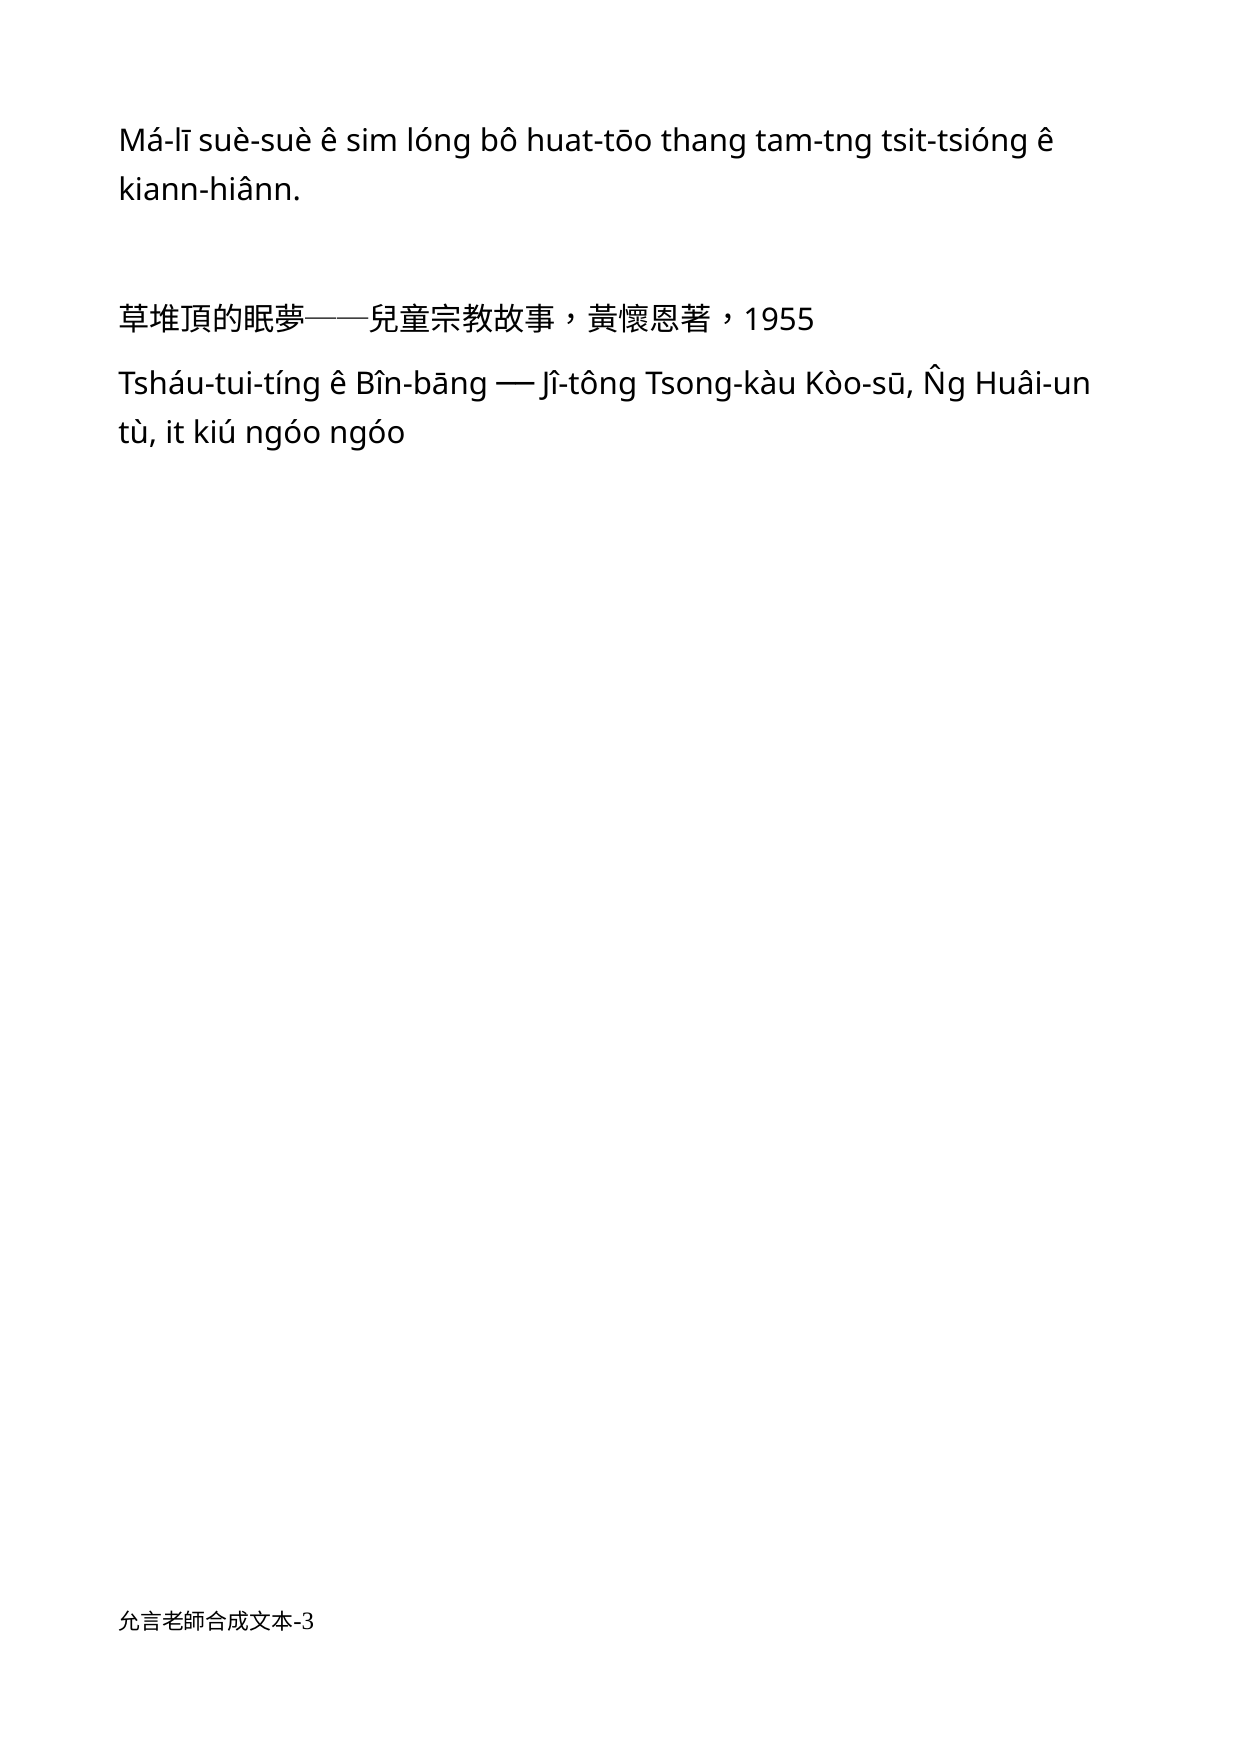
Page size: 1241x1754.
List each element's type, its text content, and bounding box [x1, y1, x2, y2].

text Tsháu-tui-tíng ê Bîn-bāng ── Jî-tông Tsong-kàu Kòo-sū, N̂g Huâi-un tù, it kiú ngóo ngóo [118, 361, 1122, 452]
text Má-lī suè-suè ê sim lóng bô huat-tōo thang tam-tng tsit-tsióng ê kiann-hiânn. [118, 118, 1122, 210]
text 草堆頂的眠夢──兒童宗教故事，黃懷恩著，1955 [118, 294, 1122, 339]
